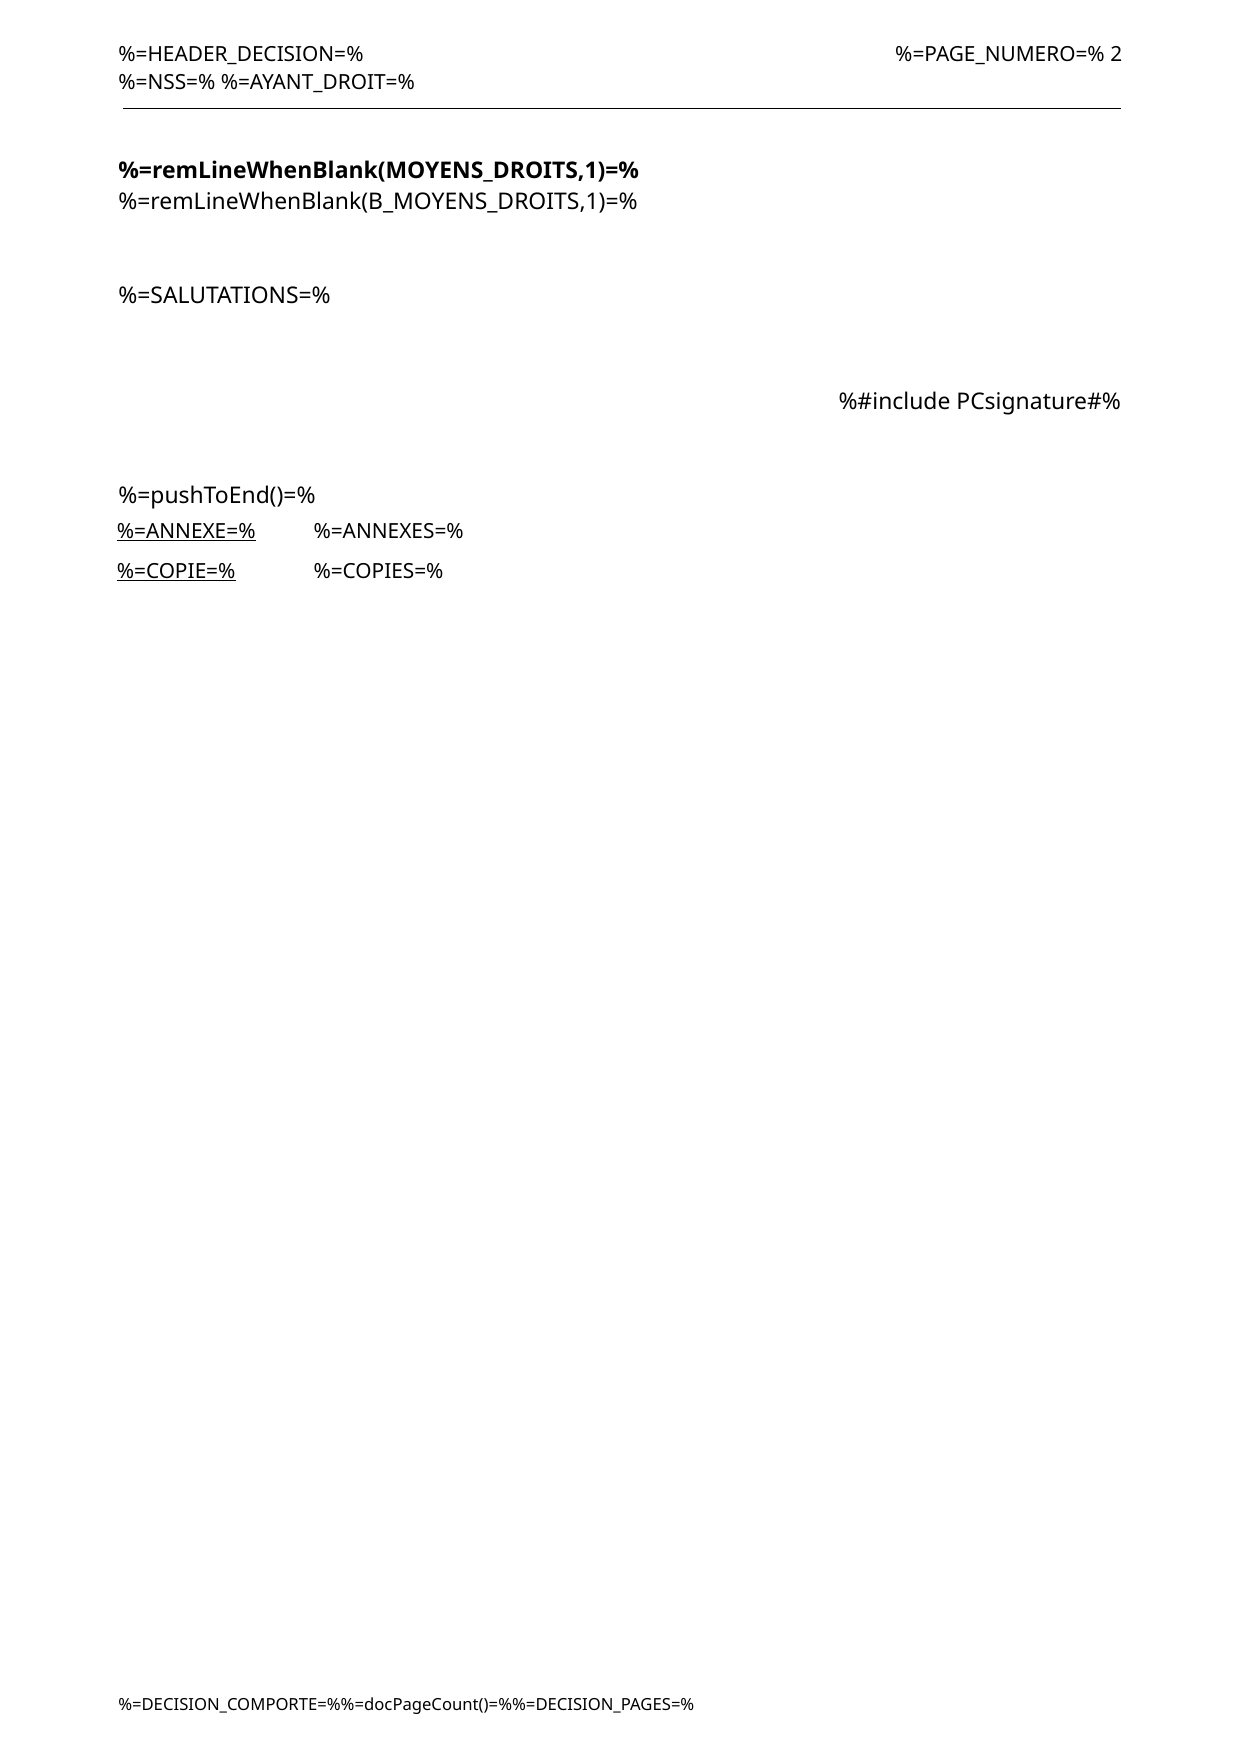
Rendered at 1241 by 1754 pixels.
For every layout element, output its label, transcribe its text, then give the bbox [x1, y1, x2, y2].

table_cell %=COPIE=% [118, 550, 315, 590]
text %=remLineWhenBlank(MOYENS_DROITS,1)=% [118, 154, 1122, 185]
table_header %=ANNEXE=% [118, 510, 315, 550]
text %=pushToEnd()=% [118, 479, 1122, 510]
text %=remLineWhenBlank(B_MOYENS_DROITS,1)=% [118, 185, 1122, 216]
table_header %=ANNEXES=% [315, 510, 1122, 550]
table_cell %=COPIES=% [315, 550, 1122, 590]
text %#include PCsignature#% [118, 385, 1122, 416]
text %=SALUTATIONS=% [118, 279, 1122, 310]
